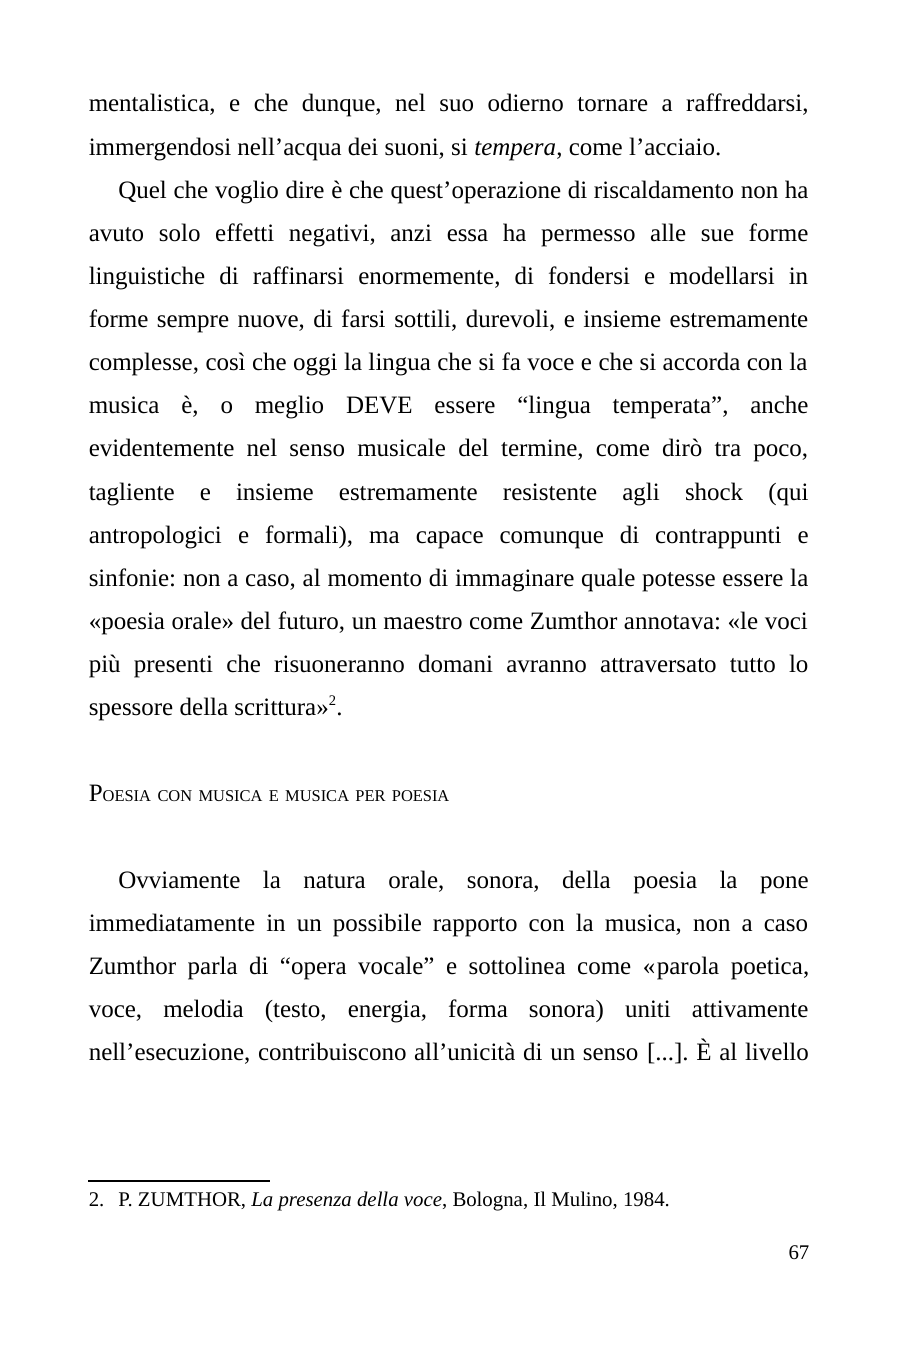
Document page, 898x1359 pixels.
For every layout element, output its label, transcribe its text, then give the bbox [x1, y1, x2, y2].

text P. ZUMTHOR, La presenza della voce, Bologna, Il Mulino, 1984. [88, 1187, 809, 1211]
text Quel che voglio dire è che quest’operazione di riscaldamento non ha avuto solo effetti negativi, anzi essa ha permesso alle sue forme linguistiche di raffinarsi enormemente, di fondersi e modellarsi in forme sempre nuove, di farsi sottili, durevoli, e insieme estremamente complesse, così che oggi la lingua che si fa voce e che si accorda con la musica è, o meglio DEVE essere “lingua temperata”, anche evidentemente nel senso musicale del termine, come dirò tra poco, tagliente e insieme estremamente resistente agli shock (qui antropologici e formali), ma capace comunque di contrappunti e sinfonie: non a caso, al momento di immaginare quale potesse essere la «poesia orale» del futuro, un maestro come Zumthor annotava: «le voci più presenti che risuoneranno domani avranno attraversato tutto lo spessore della scrittura». [88, 175, 809, 721]
text mentalistica, e che dunque, nel suo odierno tornare a raffreddarsi, immergendosi nell’acqua dei suoni, si tempera, come l’acciaio. [88, 88, 809, 160]
text Poesia con musica e musica per poesia [88, 778, 809, 807]
text Ovviamente la natura orale, sonora, della poesia la pone immediatamente in un possibile rapporto con la musica, non a caso Zumthor parla di “opera vocale” e sottolinea come «parola poetica, voce, melodia (testo, energia, forma sonora) uniti attivamente nell’esecuzione, contribuiscono all’unicità di un senso [...]. È al livello [88, 865, 809, 1066]
